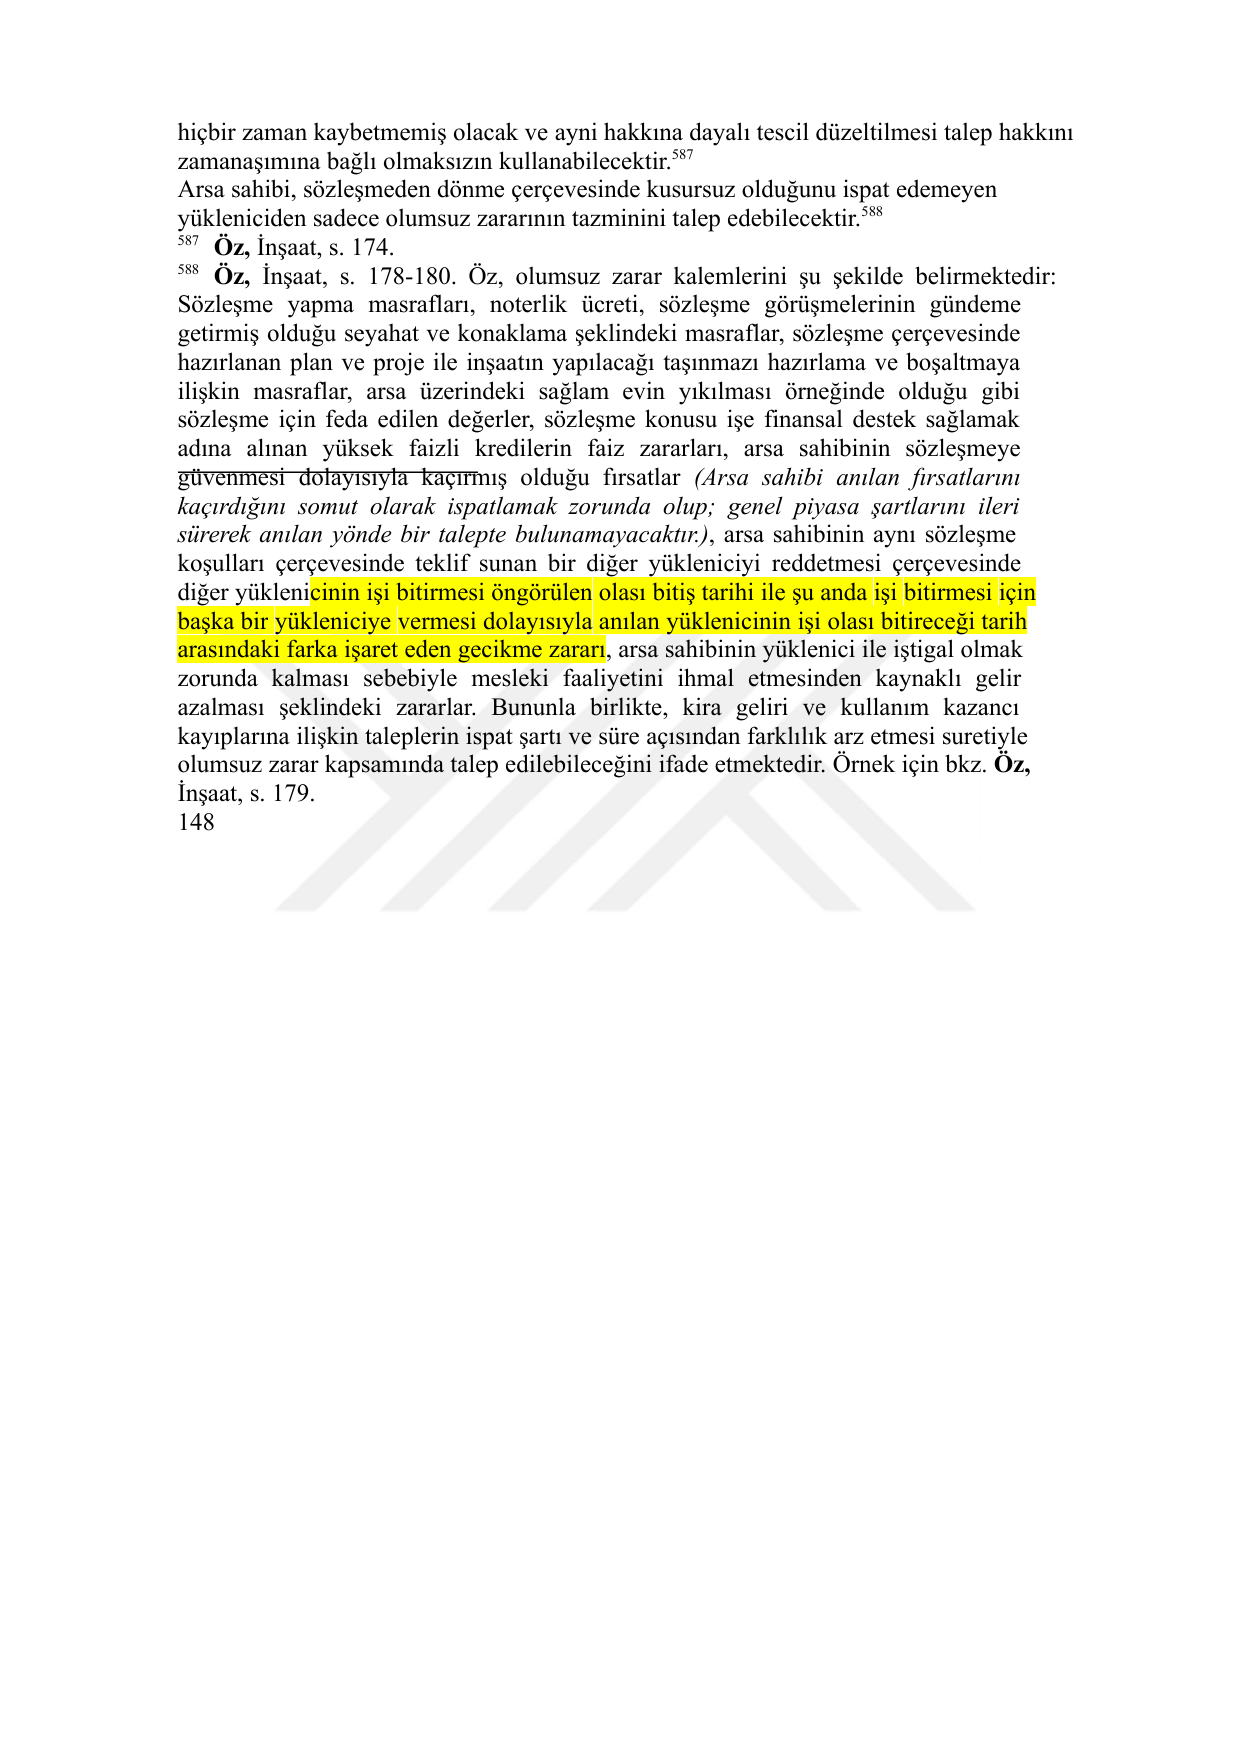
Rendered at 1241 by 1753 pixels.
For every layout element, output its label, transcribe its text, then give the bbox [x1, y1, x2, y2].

text Arsa sahibi, sözleşmeden dönme çerçevesinde kusursuz olduğunu ispat edemeyen [177, 174, 1230, 203]
text hiçbir zaman kaybetmemiş olacak ve ayni hakkına dayalı tescil düzeltilmesi talep hakkını [177, 117, 1230, 146]
text Sözleşme yapma masrafları, noterlik ücreti, sözleşme görüşmelerinin gündeme [177, 289, 1230, 318]
text adına alınan yüksek faizli kredilerin faiz zararları, arsa sahibinin sözleşmeye [177, 433, 1230, 462]
text 587 Öz, İnşaat, s. 174. [177, 232, 1230, 261]
text kaçırdığını somut olarak ispatlamak zorunda olup; genel piyasa şartlarını ileri [177, 491, 1230, 519]
text getirmiş olduğu seyahat ve konaklama şeklindeki masraflar, sözleşme çerçevesinde [177, 318, 1230, 347]
picture [425, 468, 480, 475]
text arasındaki farka işaret eden gecikme zararı, arsa sahibinin yüklenici ile iştigal olmak [177, 634, 1230, 663]
picture [395, 468, 423, 475]
picture [328, 468, 393, 475]
text sözleşme için feda edilen değerler, sözleşme konusu işe finansal destek sağlamak [177, 404, 1230, 433]
text 588 Öz, İnşaat, s. 178-180. Öz, olumsuz zarar kalemlerini şu şekilde belirmektedir: [177, 261, 1230, 289]
text diğer yüklenicinin işi bitirmesi öngörülen olası bitiş tarihi ile şu anda işi bitirmesi için [177, 577, 1230, 606]
picture [309, 468, 326, 475]
text koşulları çerçevesinde teklif sunan bir diğer yükleniciyi reddetmesi çerçevesinde [177, 548, 1230, 577]
picture [206, 612, 982, 921]
text İnşaat, s. 179. [177, 778, 1230, 807]
text hazırlanan plan ve proje ile inşaatın yapılacağı taşınmazı hazırlama ve boşaltmaya [177, 347, 1230, 376]
text sürerek anılan yönde bir talepte bulunamayacaktır.), arsa sahibinin aynı sözleşme [177, 519, 1230, 548]
text güvenmesi dolayısıyla kaçırmış olduğu fırsatlar (Arsa sahibi anılan fırsatlarını [177, 462, 1230, 491]
text zorunda kalması sebebiyle mesleki faaliyetini ihmal etmesinden kaynaklı gelir [177, 663, 1230, 692]
picture [175, 468, 307, 475]
text azalması şeklindeki zararlar. Bununla birlikte, kira geliri ve kullanım kazancı [177, 692, 1230, 721]
text başka bir yükleniciye vermesi dolayısıyla anılan yüklenicinin işi olası bitireceği tarih [177, 606, 1230, 634]
text 148 [177, 807, 1230, 836]
text yükleniciden sadece olumsuz zararının tazminini talep edebilecektir.588 [177, 203, 1230, 232]
text ilişkin masraflar, arsa üzerindeki sağlam evin yıkılması örneğinde olduğu gibi [177, 376, 1230, 404]
text zamanaşımına bağlı olmaksızın kullanabilecektir.587 [177, 146, 1230, 174]
text olumsuz zarar kapsamında talep edilebileceğini ifade etmektedir. Örnek için bkz. Öz, [177, 749, 1230, 778]
text kayıplarına ilişkin taleplerin ispat şartı ve süre açısından farklılık arz etmesi suretiyle [177, 721, 1230, 749]
